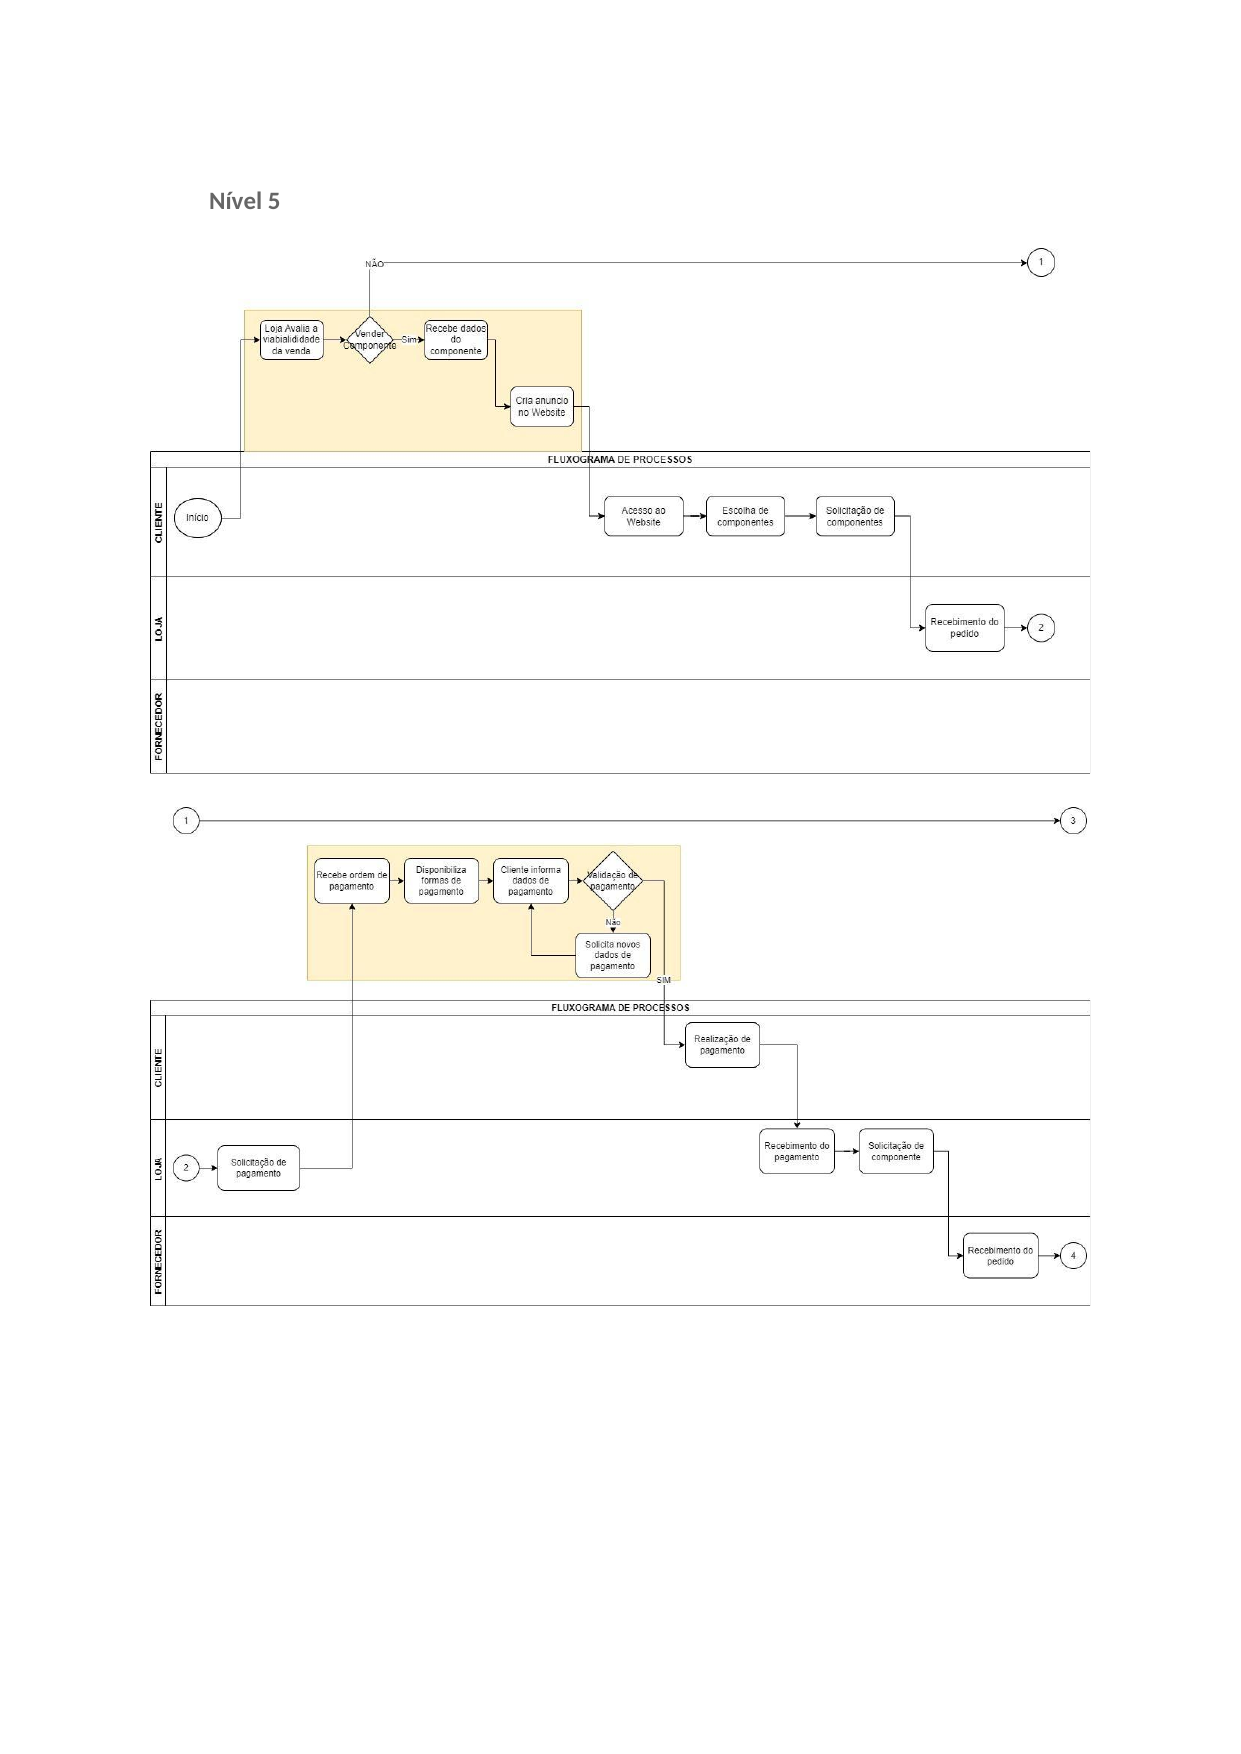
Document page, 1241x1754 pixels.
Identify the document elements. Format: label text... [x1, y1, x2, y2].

picture [150, 807, 1091, 1306]
text Nível 5 [150, 185, 1090, 216]
picture [150, 248, 1091, 774]
